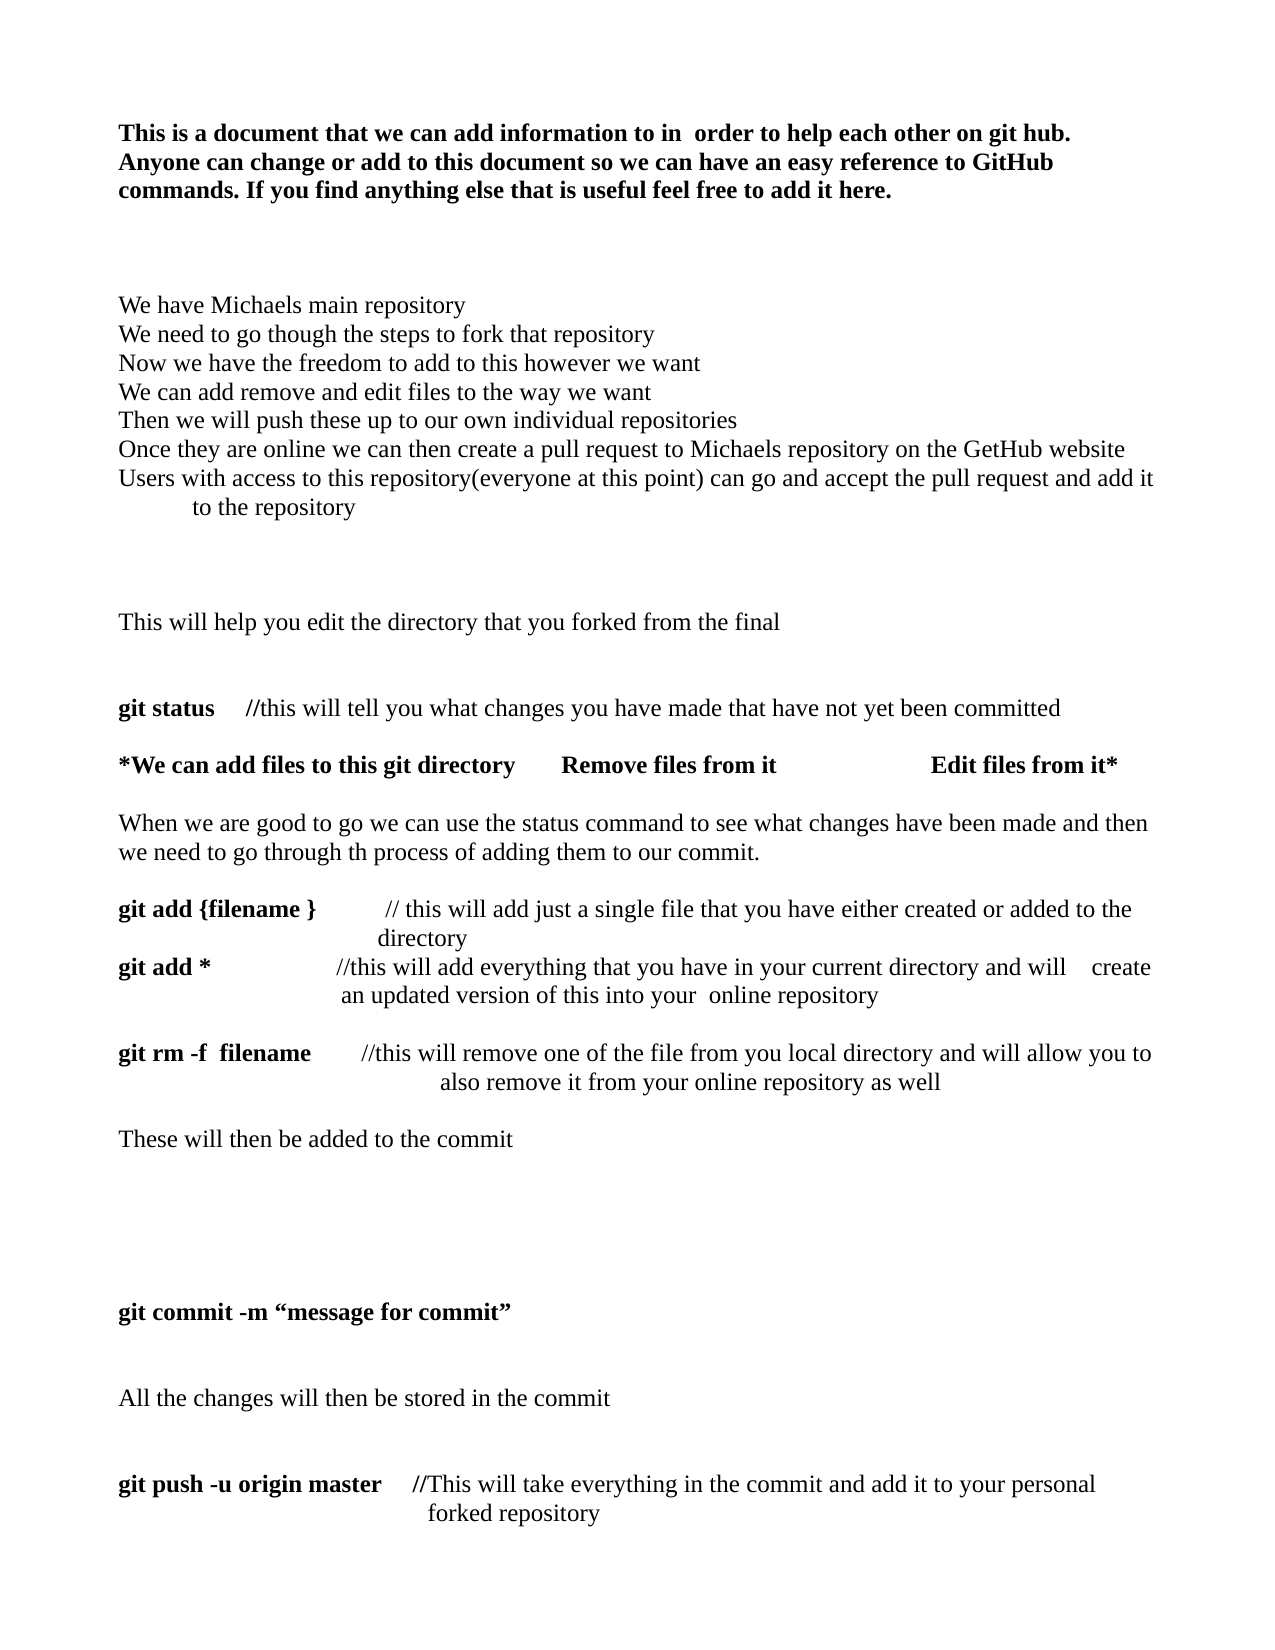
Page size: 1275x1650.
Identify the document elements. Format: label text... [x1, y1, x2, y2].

text These will then be added to the commit [118, 1124, 1157, 1153]
text We can add remove and edit files to the way we want [118, 377, 1157, 406]
text Users with access to this repository(everyone at this point) can go and accept the pull request and add it to the repository [118, 463, 1157, 521]
text All the changes will then be stored in the commit [118, 1383, 1157, 1412]
text git add * //this will add everything that you have in your current directory and will create an updated version of this into your online repository [118, 952, 1157, 1009]
text git push -u origin master //This will take everything in the commit and add it to your personal forked repository [118, 1469, 1157, 1527]
text *We can add files to this git directory Remove files from it Edit files from it* [118, 751, 1157, 779]
text git rm -f filename //this will remove one of the file from you local directory and will allow you to also remove it from your online repository as well [118, 1038, 1157, 1096]
text git commit -m “message for commit” [118, 1297, 1157, 1326]
text We have Michaels main repository [118, 291, 1157, 319]
text git add {filename } // this will add just a single file that you have either created or added to the directory [118, 894, 1157, 952]
text Then we will push these up to our own individual repositories [118, 406, 1157, 434]
text git status //this will tell you what changes you have made that have not yet been committed [118, 693, 1157, 722]
text Once they are online we can then create a pull request to Michaels repository on the GetHub website [118, 434, 1157, 463]
text Now we have the freedom to add to this however we want [118, 348, 1157, 377]
text This is a document that we can add information to in order to help each other on git hub. Anyone can change or add to this document so we can have an easy reference to GitHub commands. If you find anything else that is useful feel free to add it here. [118, 118, 1157, 204]
text This will help you edit the directory that you forked from the final [118, 607, 1157, 636]
text We need to go though the steps to fork that repository [118, 319, 1157, 348]
text When we are good to go we can use the status command to see what changes have been made and then we need to go through th process of adding them to our commit. [118, 808, 1157, 866]
